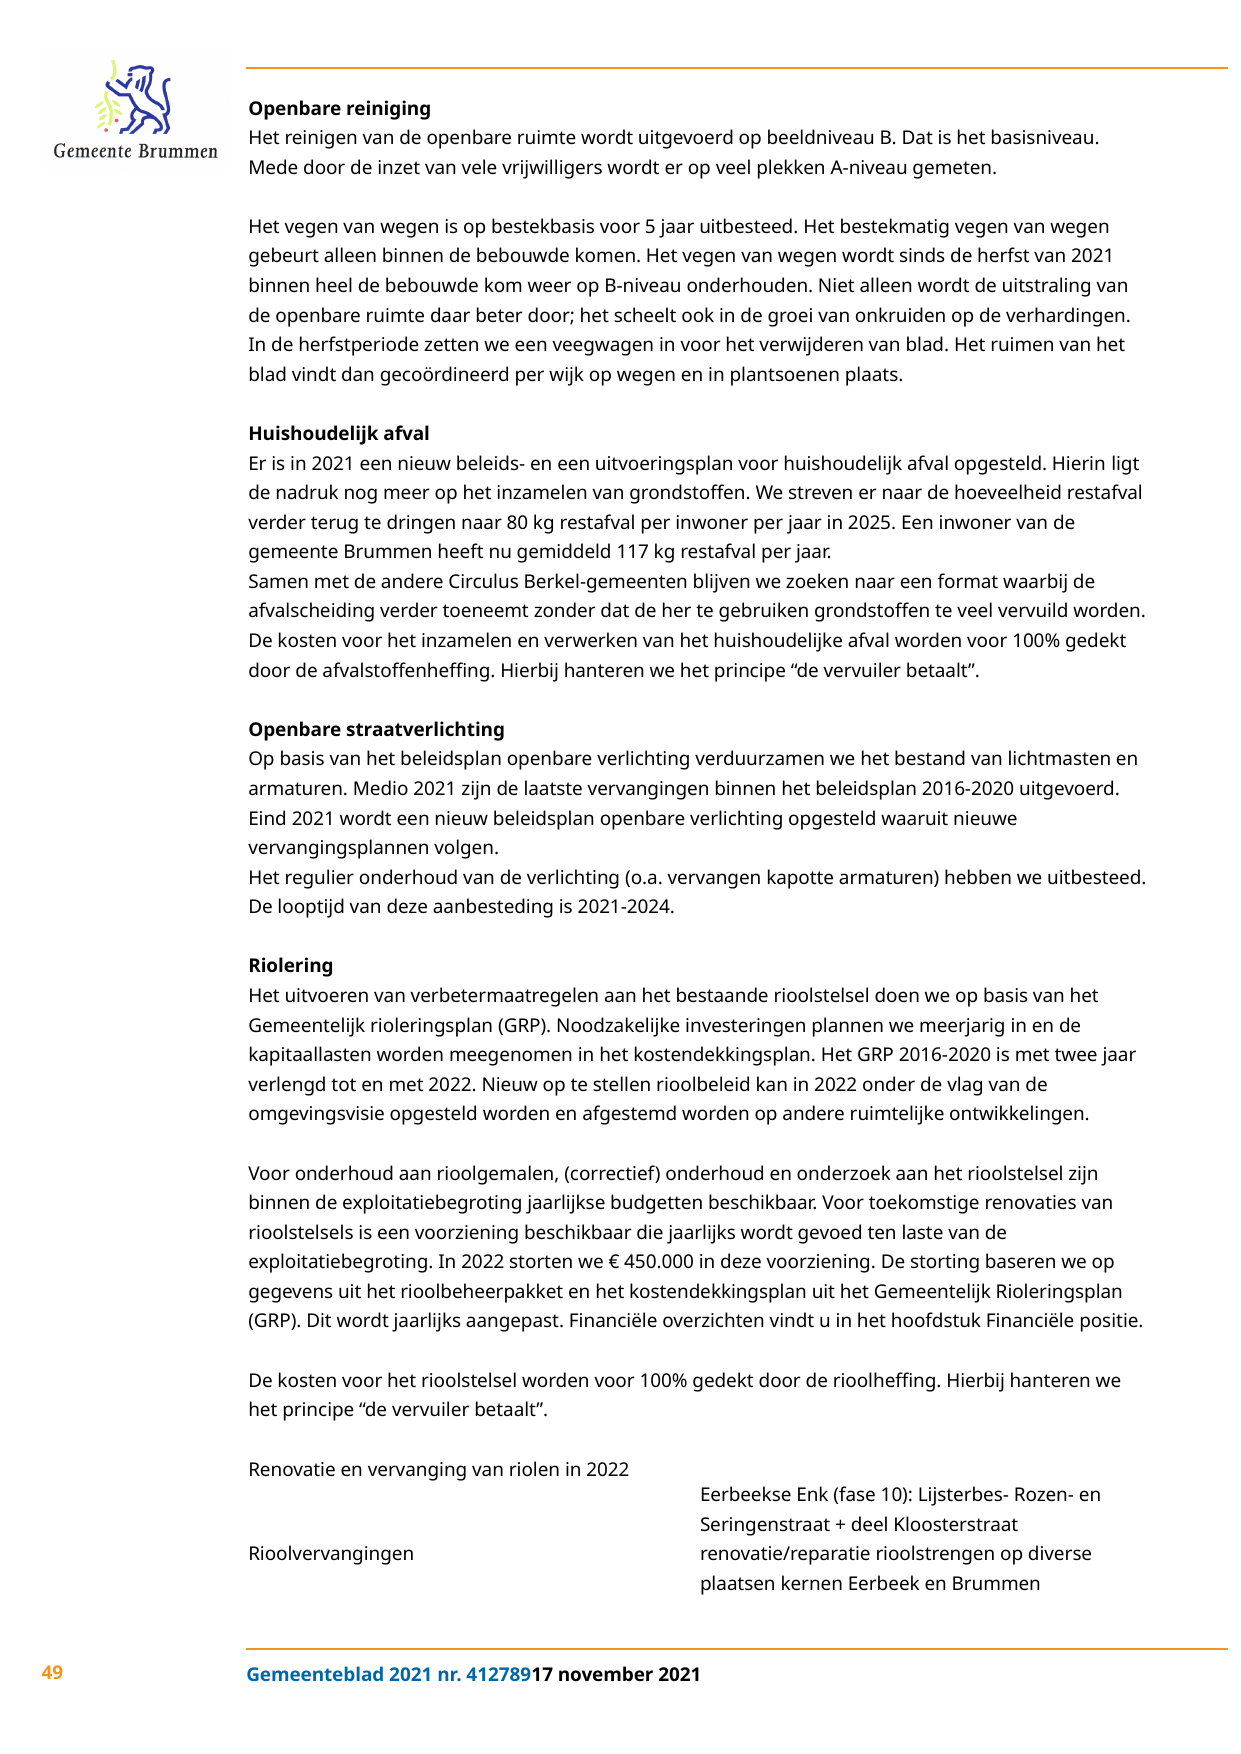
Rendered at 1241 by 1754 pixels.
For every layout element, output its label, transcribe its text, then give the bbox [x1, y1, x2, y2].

text Voor onderhoud aan rioolgemalen, (correctief) onderhoud en onderzoek aan het rioolstelsel zijn binnen de exploitatiebegroting jaarlijkse budgetten beschikbaar. Voor toekomstige renovaties van rioolstelsels is een voorziening beschikbaar die jaarlijks wordt gevoed ten laste van de exploitatiebegroting. In 2022 storten we € 450.000 in deze voorziening. De storting baseren we op gegevens uit het rioolbeheerpakket en het kostendekkingsplan uit het Gemeentelijk Rioleringsplan (GRP). Dit wordt jaarlijks aangepast. Financiële overzichten vindt u in het hoofdstuk Financiële positie. [248, 1160, 1152, 1333]
text Het regulier onderhoud van de verlichting (o.a. vervangen kapotte armaturen) hebben we uitbesteed. De looptijd van deze aanbesteding is 2021-2024. [248, 864, 1152, 919]
table_cell Rioolvervangingen [248, 1481, 700, 1596]
text Op basis van het beleidsplan openbare verlichting verduurzamen we het bestand van lichtmasten en armaturen. Medio 2021 zijn de laatste vervangingen binnen het beleidsplan 2016-2020 uitgevoerd. Eind 2021 wordt een nieuw beleidsplan openbare verlichting opgesteld waaruit nieuwe vervangingsplannen volgen. [248, 746, 1152, 860]
text Er is in 2021 een nieuw beleids- en een uitvoeringsplan voor huishoudelijk afval opgesteld. Hierin ligt de nadruk nog meer op het inzamelen van grondstoffen. We streven er naar de hoeveelheid restafval verder terug te dringen naar 80 kg restafval per inwoner per jaar in 2025. Een inwoner van de gemeente Brummen heeft nu gemiddeld 117 kg restafval per jaar. [248, 450, 1152, 564]
table_header Renovatie en vervanging van riolen in 2022 [248, 1456, 1152, 1481]
text Het vegen van wegen is op bestekbasis voor 5 jaar uitbesteed. Het bestekmatig vegen van wegen gebeurt alleen binnen de bebouwde komen. Het vegen van wegen wordt sinds de herfst van 2021 binnen heel de bebouwde kom weer op B-niveau onderhouden. Niet alleen wordt de uitstraling van de openbare ruimte daar beter door; het scheelt ook in de groei van onkruiden op de verhardingen. [248, 213, 1152, 328]
text Riolering [248, 953, 1152, 978]
text Openbare reiniging [248, 95, 1152, 121]
text Het uitvoeren van verbetermaatregelen aan het bestaande rioolstelsel doen we op basis van het Gemeentelijk rioleringsplan (GRP). Noodzakelijke investeringen plannen we meerjarig in en de kapitaallasten worden meegenomen in het kostendekkingsplan. Het GRP 2016-2020 is met twee jaar verlengd tot en met 2022. Nieuw op te stellen rioolbeleid kan in 2022 onder de vlag van de omgevingsvisie opgesteld worden en afgestemd worden op andere ruimtelijke ontwikkelingen. [248, 982, 1152, 1126]
text Huishoudelijk afval [248, 420, 1152, 446]
text Samen met de andere Circulus Berkel-gemeenten blijven we zoeken naar een format waarbij de afvalscheiding verder toeneemt zonder dat de her te gebruiken grondstoffen te veel vervuild worden. [248, 568, 1152, 623]
table_cell Eerbeekse Enk (fase 10): Lijsterbes- Rozen- en Seringenstraat + deel Kloosterstraat renovatie/reparatie rioolstrengen op diverse plaatsen kernen Eerbeek en Brummen [700, 1481, 1152, 1596]
text Openbare straatverlichting [248, 716, 1152, 742]
text De kosten voor het inzamelen en verwerken van het huishoudelijke afval worden voor 100% gedekt door de afvalstoffenheffing. Hierbij hanteren we het principe “de vervuiler betaalt”. [248, 627, 1152, 683]
text De kosten voor het rioolstelsel worden voor 100% gedekt door de rioolheffing. Hierbij hanteren we het principe “de vervuiler betaalt”. [248, 1367, 1152, 1422]
text In de herfstperiode zetten we een veegwagen in voor het verwijderen van blad. Het ruimen van het blad vindt dan gecoördineerd per wijk op wegen en in plantsoenen plaats. [248, 331, 1152, 387]
text Het reinigen van de openbare ruimte wordt uitgevoerd op beeldniveau B. Dat is het basisniveau. Mede door de inzet van vele vrijwilligers wordt er op veel plekken A-niveau gemeten. [248, 124, 1152, 180]
picture [41, 47, 231, 172]
